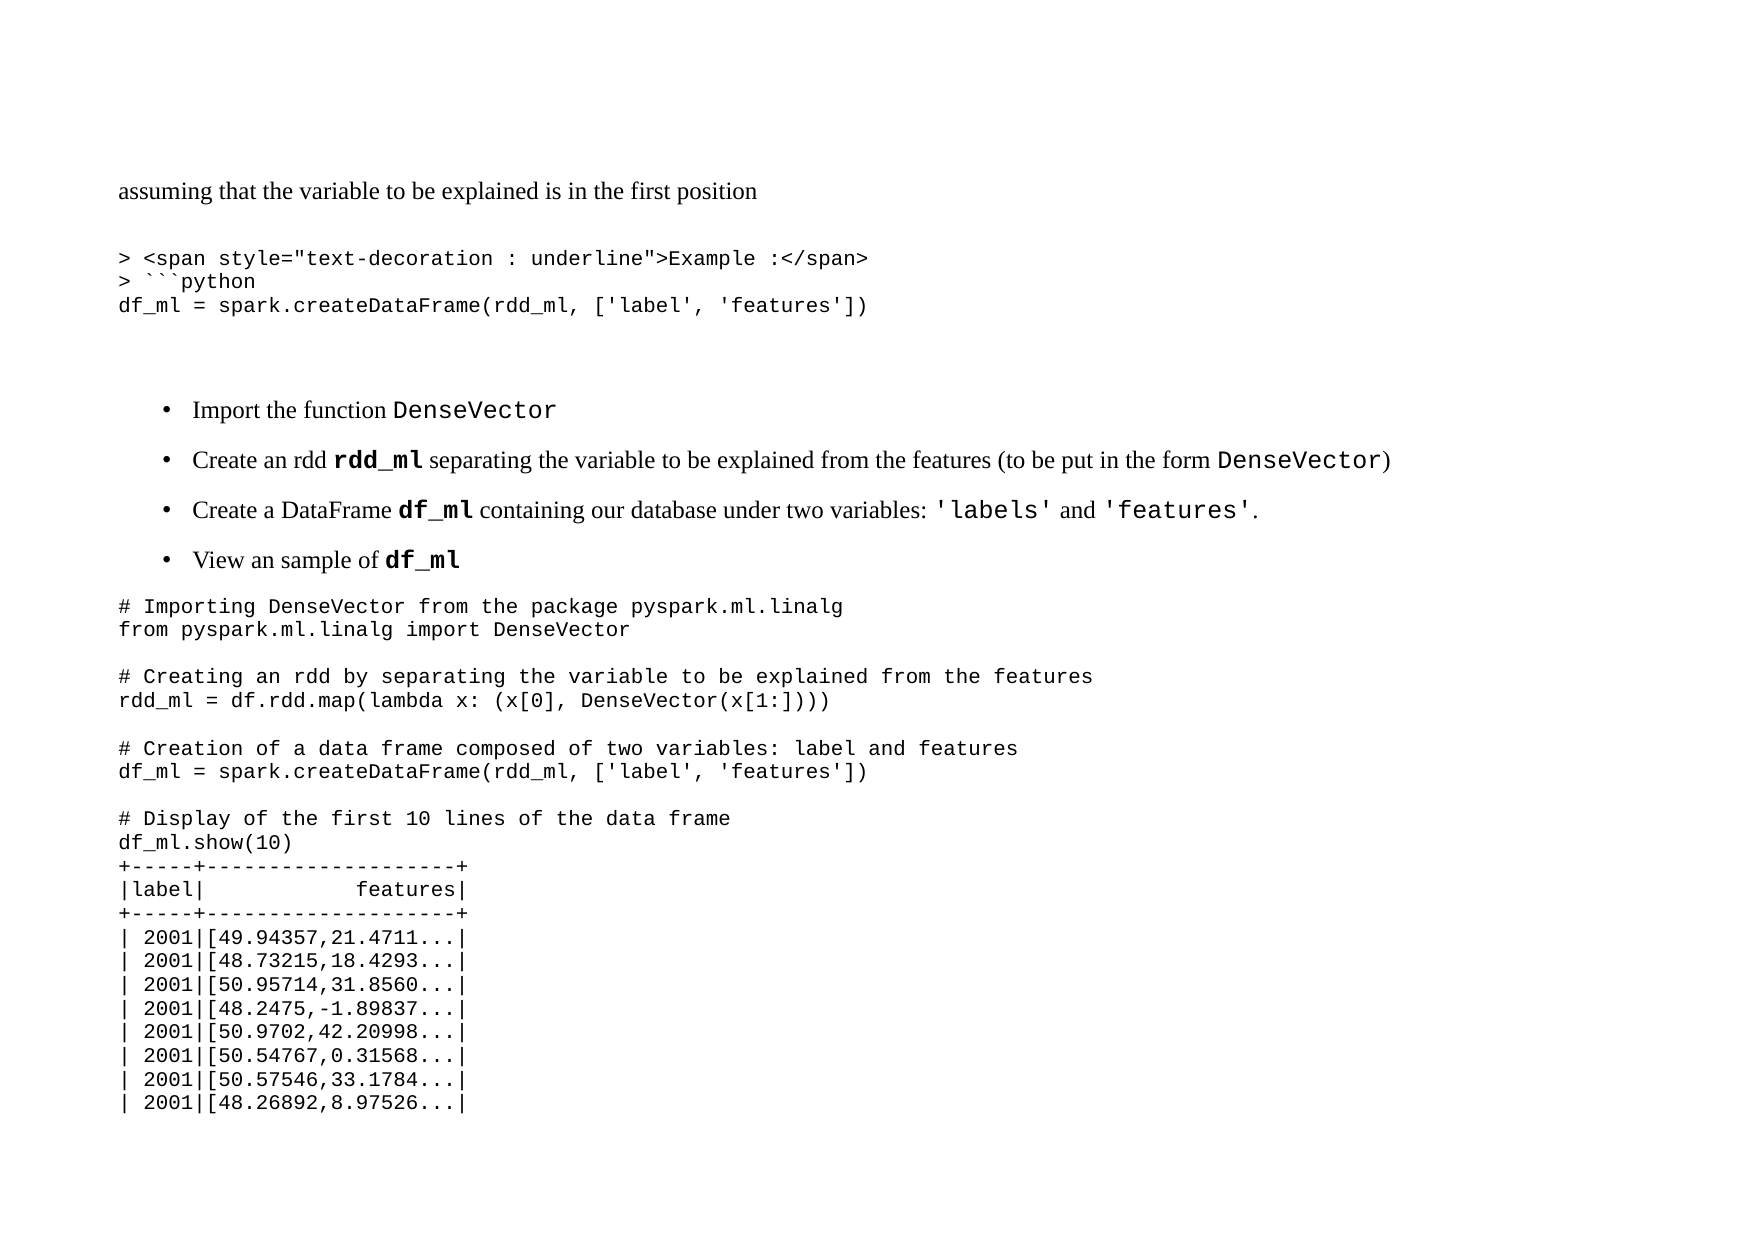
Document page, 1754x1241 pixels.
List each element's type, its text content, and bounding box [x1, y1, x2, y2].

text | 2001|[48.2475,-1.89837...| [118, 998, 1636, 1021]
text | 2001|[50.9702,42.20998...| [118, 1021, 1636, 1045]
text df_ml = spark.createDataFrame(rdd_ml, ['label', 'features']) [118, 295, 1636, 318]
list Import the function DenseVector [162, 396, 1636, 426]
text | 2001|[50.95714,31.8560...| [118, 974, 1636, 998]
text | 2001|[48.26892,8.97526...| [118, 1092, 1636, 1116]
text # Importing DenseVector from the package pyspark.ml.linalg [118, 596, 1636, 619]
list View an sample of df_ml [162, 546, 1636, 576]
text df_ml.show(10) [118, 832, 1636, 856]
text | 2001|[48.73215,18.4293...| [118, 950, 1636, 974]
text assuming that the variable to be explained is in the first position [118, 176, 1636, 205]
list Create a DataFrame df_ml containing our database under two variables: 'labels' and 'features'. [162, 496, 1636, 526]
text |label| features| [118, 879, 1636, 903]
text # Creating an rdd by separating the variable to be explained from the features [118, 667, 1636, 690]
text # Display of the first 10 lines of the data frame [118, 808, 1636, 832]
text df_ml = spark.createDataFrame(rdd_ml, ['label', 'features']) [118, 761, 1636, 785]
text | 2001|[50.54767,0.31568...| [118, 1045, 1636, 1068]
text > <span style="text-decoration : underline">Example :</span> [118, 248, 1636, 271]
text rdd_ml = df.rdd.map(lambda x: (x[0], DenseVector(x[1:]))) [118, 690, 1636, 714]
text +-----+--------------------+ [118, 856, 1636, 879]
list Create an rdd rdd_ml separating the variable to be explained from the features (to be put in the form DenseVector) [162, 446, 1636, 476]
text | 2001|[50.57546,33.1784...| [118, 1068, 1636, 1092]
text | 2001|[49.94357,21.4711...| [118, 927, 1636, 950]
text # Creation of a data frame composed of two variables: label and features [118, 737, 1636, 761]
text +-----+--------------------+ [118, 903, 1636, 927]
text > ```python [118, 271, 1636, 295]
text from pyspark.ml.linalg import DenseVector [118, 619, 1636, 643]
